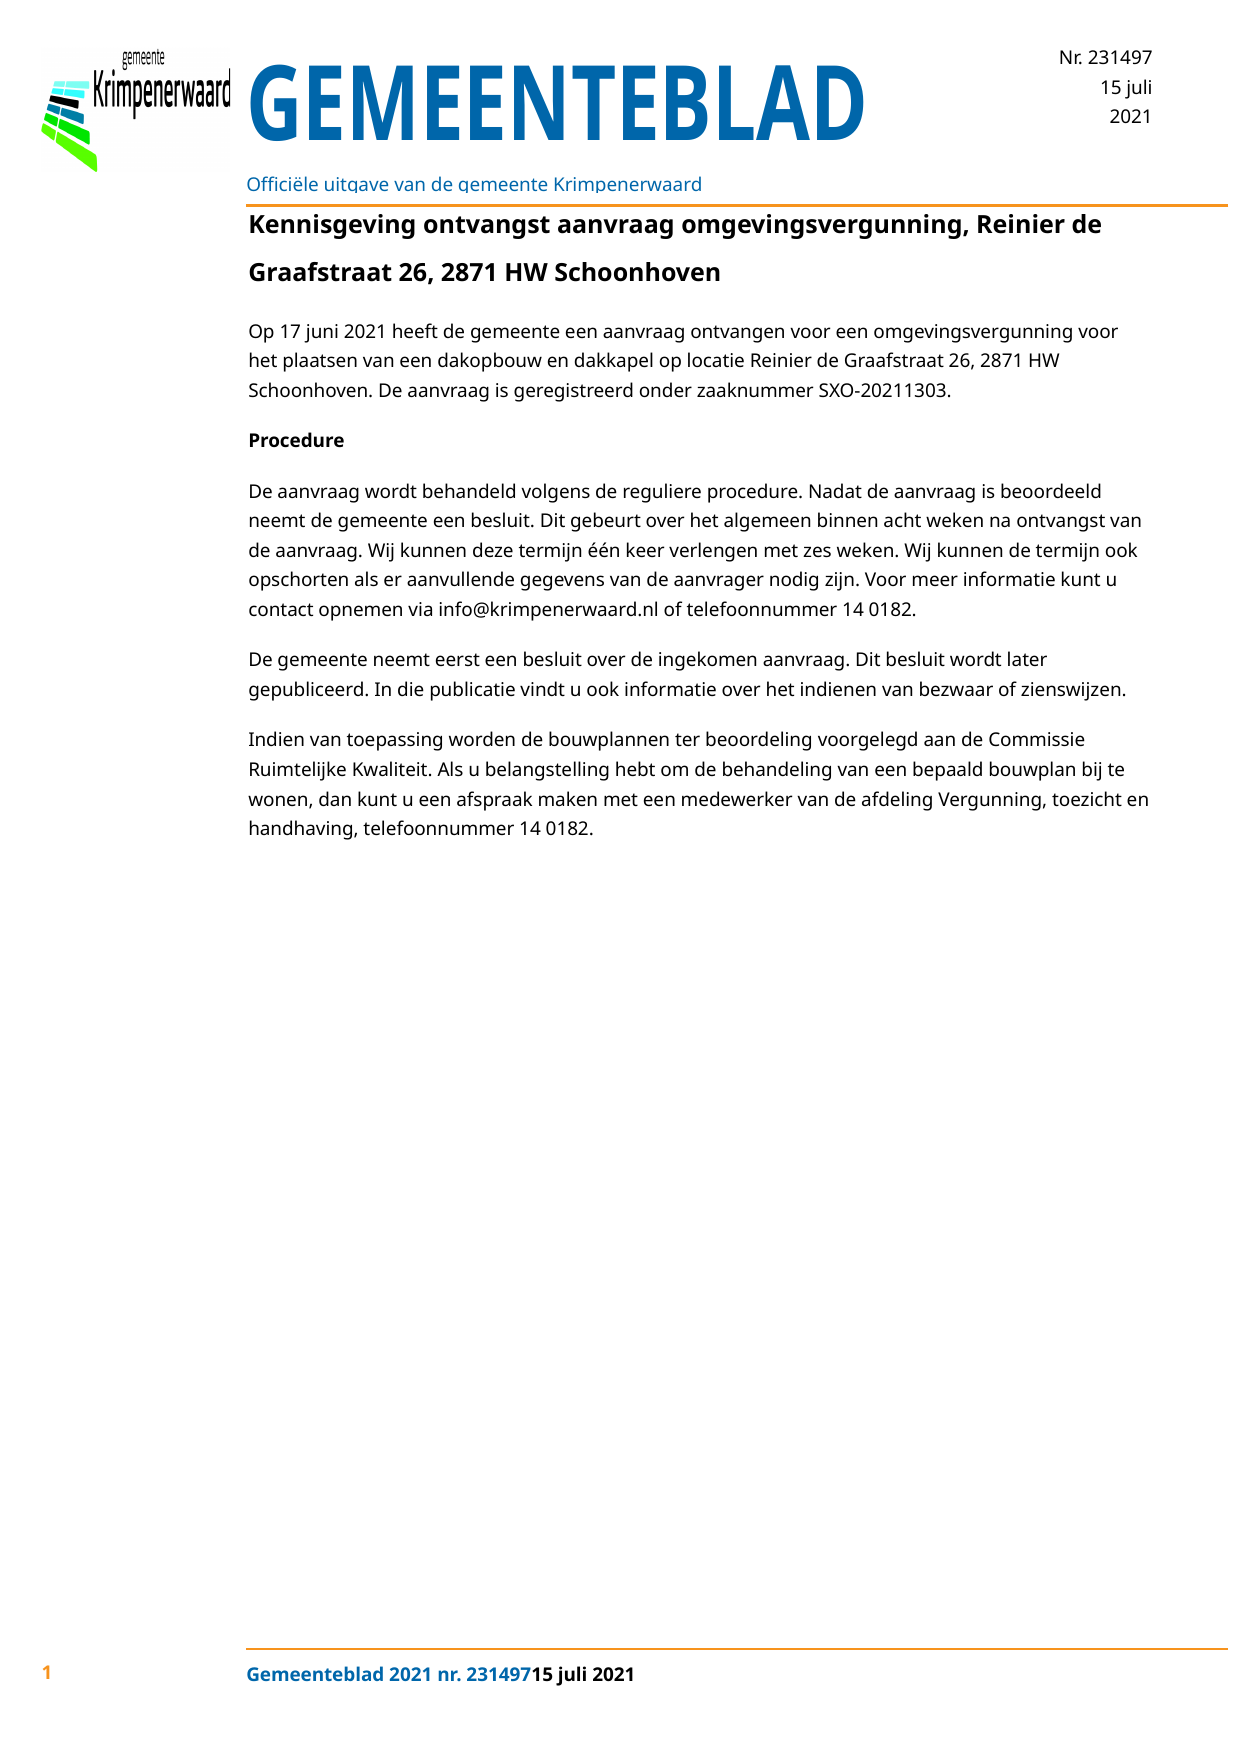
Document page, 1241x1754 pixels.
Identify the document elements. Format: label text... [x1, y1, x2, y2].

text De gemeente neemt eerst een besluit over de ingekomen aanvraag. Dit besluit wordt later gepubliceerd. In die publicatie vindt u ook informatie over het indienen van bezwaar of zienswijzen. [248, 647, 1152, 702]
text De aanvraag wordt behandeld volgens de reguliere procedure. Nadat de aanvraag is beoordeeld neemt de gemeente een besluit. Dit gebeurt over het algemeen binnen acht weken na ontvangst van de aanvraag. Wij kunnen deze termijn één keer verlengen met zes weken. Wij kunnen de termijn ook opschorten als er aanvullende gegevens van de aanvrager nodig zijn. Voor meer informatie kunt u contact opnemen via info@krimpenerwaard.nl of telefoonnummer 14 0182. [248, 478, 1152, 622]
picture [41, 47, 231, 172]
text Indien van toepassing worden de bouwplannen ter beoordeling voorgelegd aan de Commissie Ruimtelijke Kwaliteit. Als u belangstelling hebt om de behandeling van een bepaald bouwplan bij te wonen, dan kunt u een afspraak maken met een medewerker van de afdeling Vergunning, toezicht en handhaving, telefoonnummer 14 0182. [248, 727, 1152, 841]
text Op 17 juni 2021 heeft de gemeente een aanvraag ontvangen voor een omgevingsvergunning voor het plaatsen van een dakopbouw en dakkapel op locatie Reinier de Graafstraat 26, 2871 HW Schoonhoven. De aanvraag is geregistreerd onder zaaknummer SXO-20211303. [248, 318, 1152, 403]
text Procedure [248, 427, 1152, 453]
text Kennisgeving ontvangst aanvraag omgevingsvergunning, Reinier de Graafstraat 26, 2871 HW Schoonhoven [248, 207, 1152, 288]
